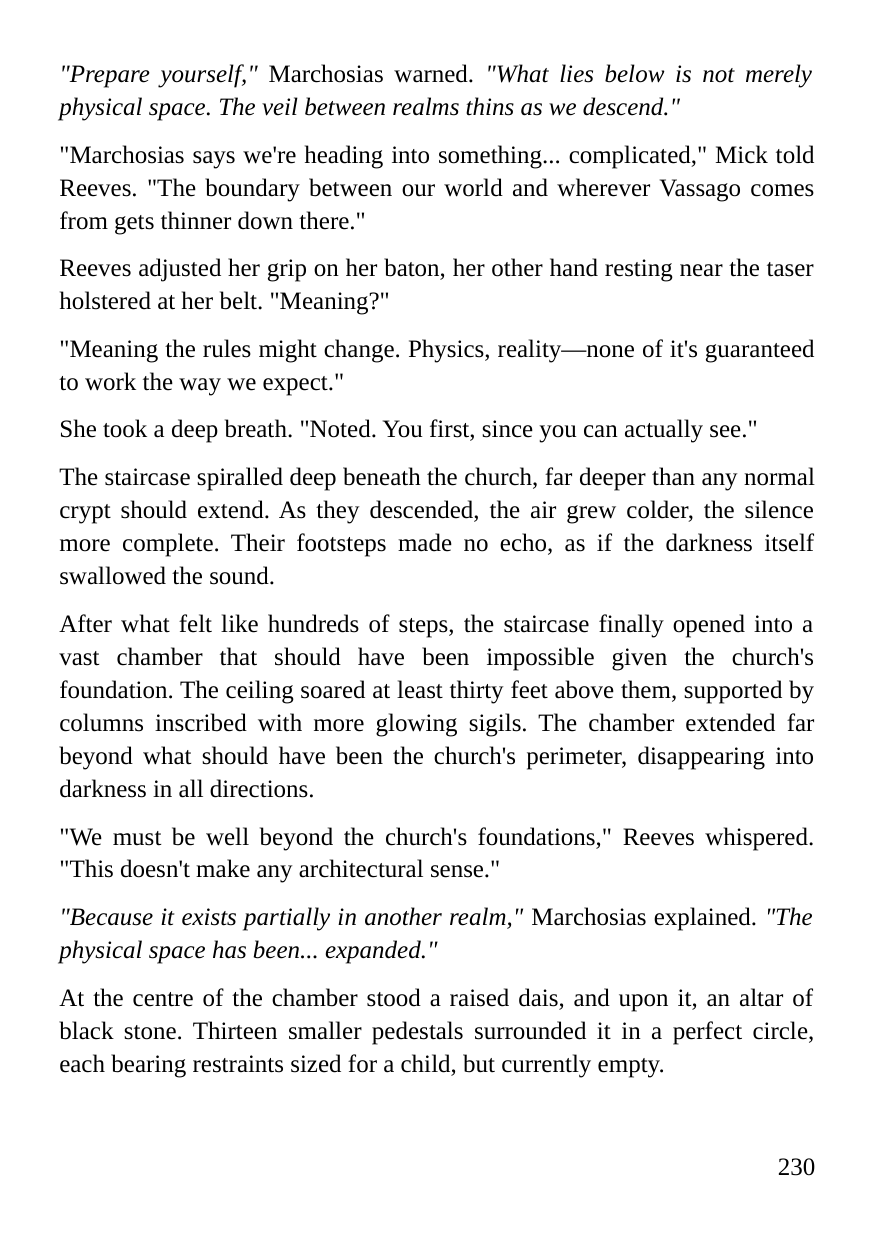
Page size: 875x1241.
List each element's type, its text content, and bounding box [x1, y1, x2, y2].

text "Prepare yourself," Marchosias warned. "What lies below is not merely physical space. The veil between realms thins as we descend." [59, 59, 815, 121]
text She took a deep breath. "Noted. You first, since you can actually see." [59, 414, 815, 443]
text The staircase spiralled deep beneath the church, far deeper than any normal crypt should extend. As they descended, the air grew colder, the silence more complete. Their footsteps made no echo, as if the darkness itself swallowed the sound. [59, 462, 815, 590]
text "Meaning the rules might change. Physics, reality—none of it's guaranteed to work the way we expect." [59, 334, 815, 396]
text "We must be well beyond the church's foundations," Reeves whispered. "This doesn't make any architectural sense." [59, 822, 815, 883]
text "Because it exists partially in another realm," Marchosias explained. "The physical space has been... expanded." [59, 902, 815, 964]
text At the centre of the chamber stood a raised dais, and upon it, an altar of black stone. Thirteen smaller pedestals surrounded it in a perfect circle, each bearing restraints sized for a child, but currently empty. [59, 983, 815, 1078]
text Reeves adjusted her grip on her baton, her other hand resting near the taser holstered at her belt. "Meaning?" [59, 253, 815, 315]
text After what felt like hundreds of steps, the staircase finally opened into a vast chamber that should have been impossible given the church's foundation. The ceiling soared at least thirty feet above them, supported by columns inscribed with more glowing sigils. The chamber extended far beyond what should have been the church's perimeter, disappearing into darkness in all directions. [59, 609, 815, 803]
text "Marchosias says we're heading into something... complicated," Mick told Reeves. "The boundary between our world and wherever Vassago comes from gets thinner down there." [59, 140, 815, 234]
